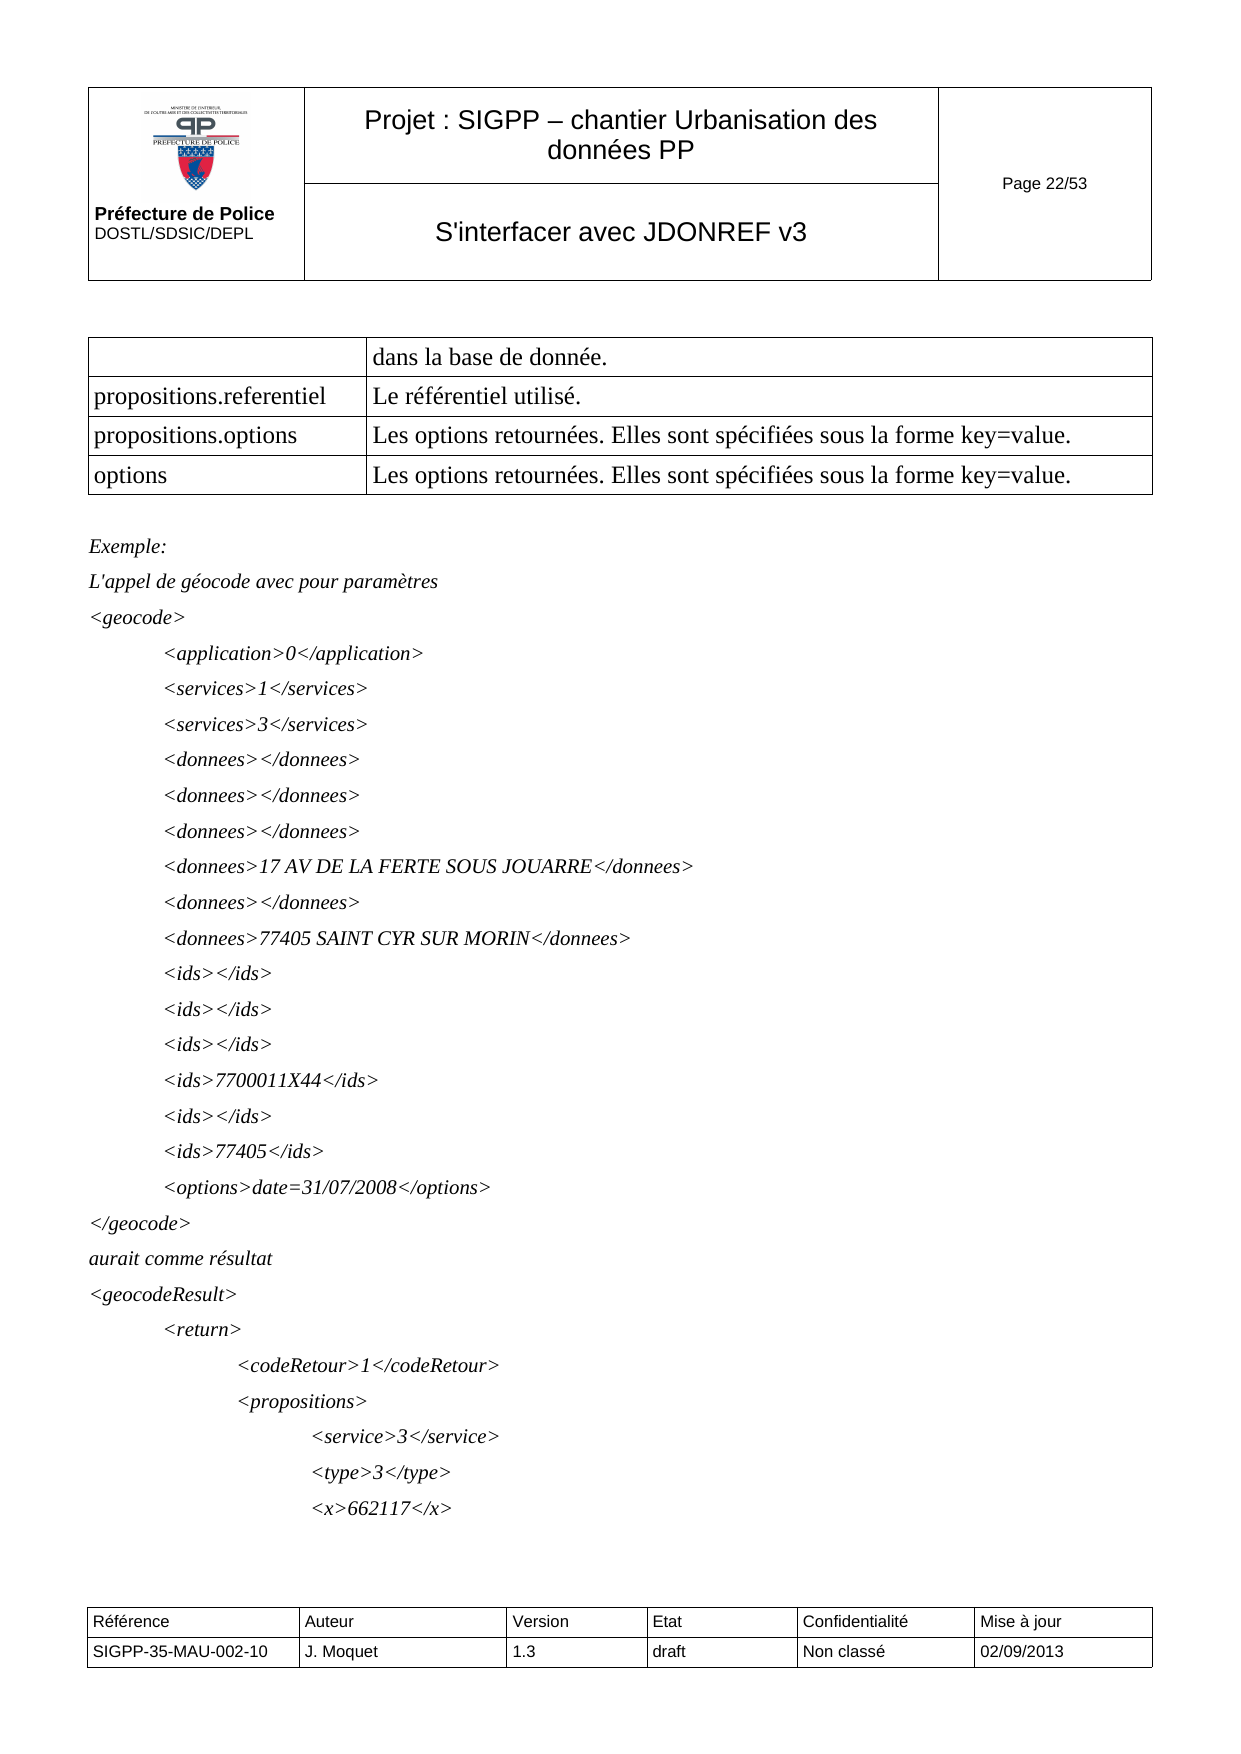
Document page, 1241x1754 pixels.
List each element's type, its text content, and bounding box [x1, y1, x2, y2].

text <type>3</type> [88, 1461, 1152, 1484]
text <ids>77405</ids> [88, 1140, 1152, 1163]
text L'appel de géocode avec pour paramètres [88, 570, 1152, 593]
text <donnees>17 AV DE LA FERTE SOUS JOUARRE</donnees> [88, 855, 1152, 878]
table_cell propositions.referentiel [89, 377, 366, 416]
text <donnees></donnees> [88, 891, 1152, 914]
text <options>date=31/07/2008</options> [88, 1176, 1152, 1199]
table_cell dans la base de donnée. [367, 338, 1152, 376]
text <donnees></donnees> [88, 784, 1152, 807]
picture [141, 92, 252, 203]
table_cell Le référentiel utilisé. [367, 377, 1152, 416]
text <x>662117</x> [88, 1496, 1152, 1519]
text <donnees></donnees> [88, 819, 1152, 843]
text <ids></ids> [88, 998, 1152, 1021]
text <application>0</application> [88, 641, 1152, 664]
text aurait comme résultat [88, 1247, 1152, 1270]
text Exemple: [88, 534, 1152, 558]
text <ids></ids> [88, 1033, 1152, 1056]
text <ids></ids> [88, 1104, 1152, 1128]
text <ids>7700011X44</ids> [88, 1069, 1152, 1092]
text <services>3</services> [88, 713, 1152, 736]
text <ids></ids> [88, 962, 1152, 985]
text <donnees></donnees> [88, 748, 1152, 771]
text <return> [88, 1318, 1152, 1341]
table_cell options [89, 456, 366, 494]
text <geocode> [88, 606, 1152, 629]
text <donnees>77405 SAINT CYR SUR MORIN</donnees> [88, 926, 1152, 949]
text <codeRetour>1</codeRetour> [88, 1354, 1152, 1377]
text </geocode> [88, 1211, 1152, 1234]
text <services>1</services> [88, 677, 1152, 700]
table_cell Les options retournées. Elles sont spécifiées sous la forme key=value. [367, 456, 1152, 494]
text <propositions> [88, 1389, 1152, 1413]
text <geocodeResult> [88, 1283, 1152, 1306]
table_cell Les options retournées. Elles sont spécifiées sous la forme key=value. [367, 417, 1152, 455]
table_cell propositions.options [89, 417, 366, 455]
table_cell [89, 338, 366, 376]
text <service>3</service> [88, 1425, 1152, 1448]
